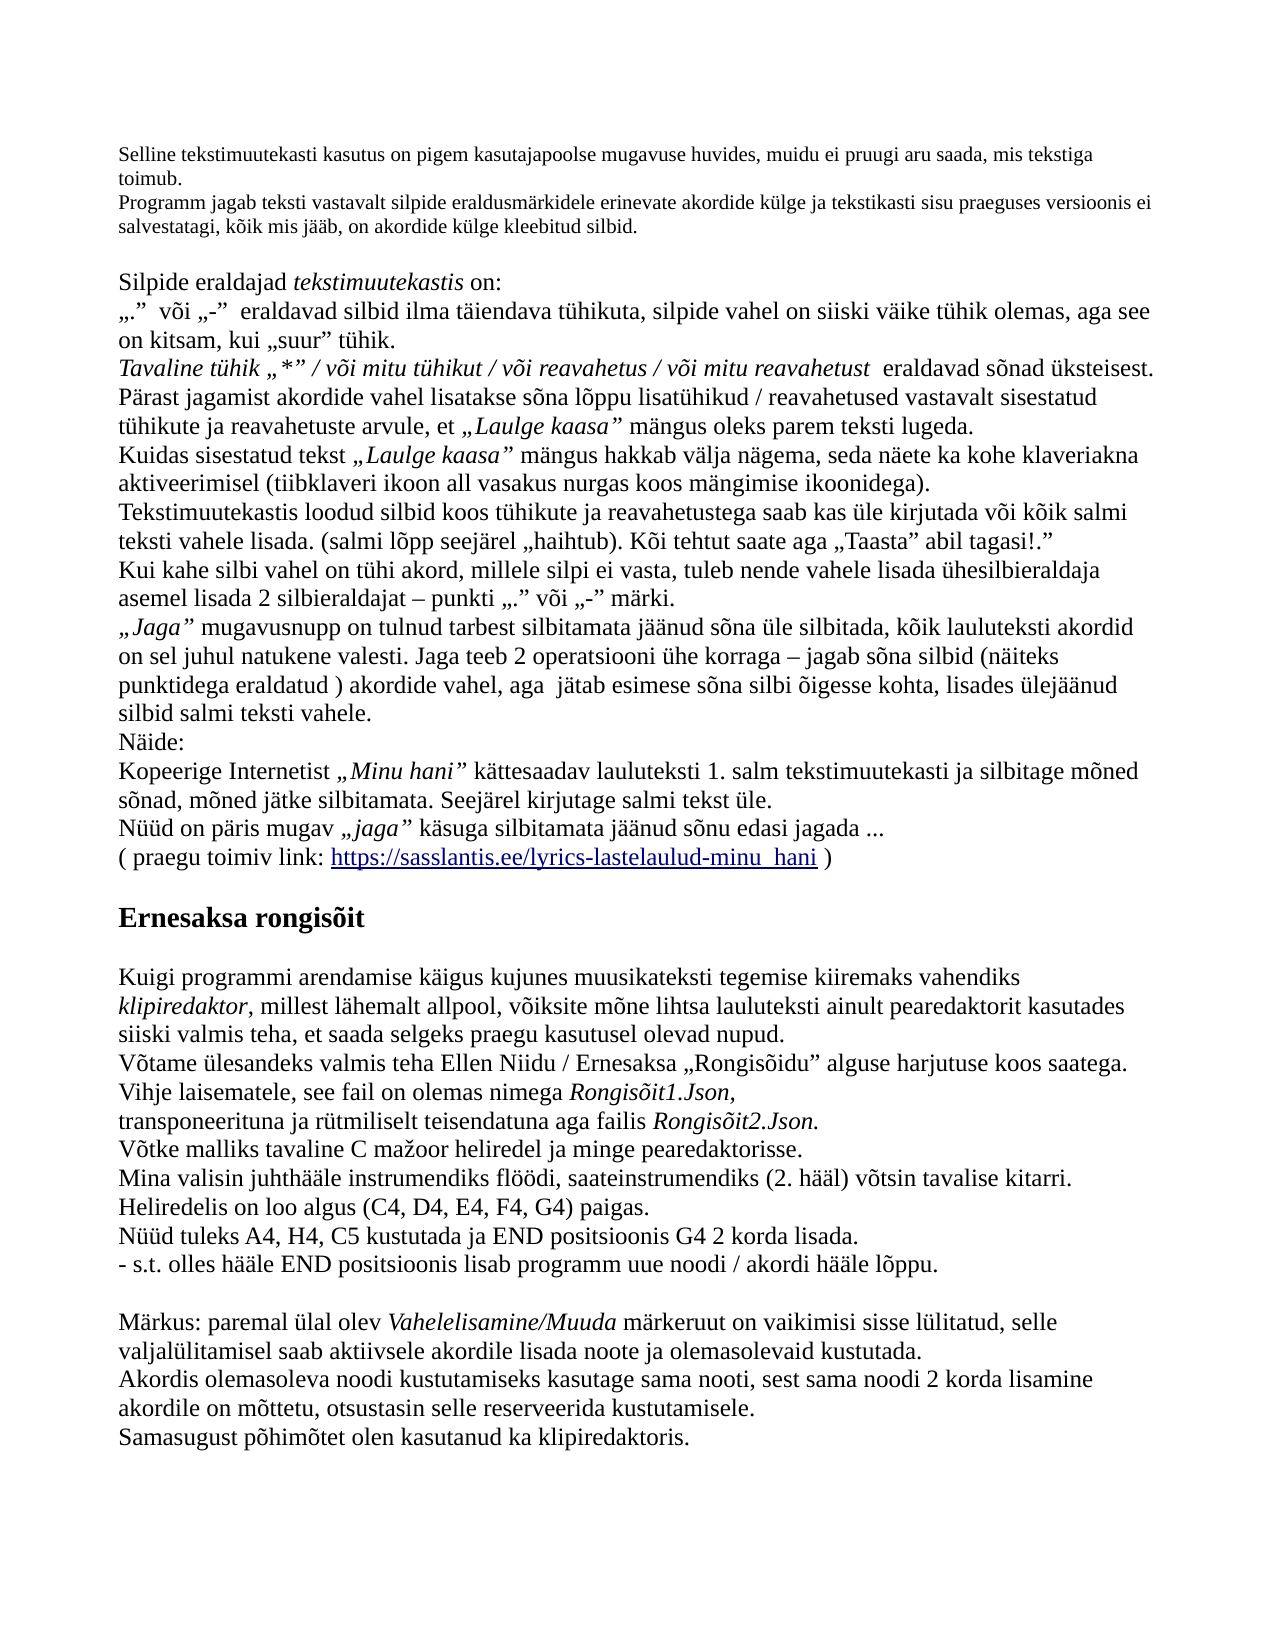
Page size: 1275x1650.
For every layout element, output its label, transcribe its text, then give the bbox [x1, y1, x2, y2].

text Võtke malliks tavaline C mažoor heliredel ja minge pearedaktorisse. [118, 1134, 1157, 1163]
text ( praegu toimiv link: https://sasslantis.ee/lyrics-lastelaulud-minu_hani ) [118, 842, 1157, 871]
text Ernesaksa rongisõit [118, 871, 1157, 962]
text Nüüd tuleks A4, H4, C5 kustutada ja END positsioonis G4 2 korda lisada. - s.t. olles hääle END positsioonis lisab programm uue noodi / akordi hääle lõppu. [118, 1221, 1157, 1307]
text Mina valisin juhthääle instrumendiks flöödi, saateinstrumendiks (2. hääl) võtsin tavalise kitarri. Heliredelis on loo algus (C4, D4, E4, F4, G4) paigas. [118, 1163, 1157, 1221]
text Kuigi programmi arendamise käigus kujunes muusikateksti tegemise kiiremaks vahendiks klipiredaktor, millest lähemalt allpool, võiksite mõne lihtsa lauluteksti ainult pearedaktorit kasutades siiski valmis teha, et saada selgeks praegu kasutusel olevad nupud. [118, 962, 1157, 1048]
text „.” või „-” eraldavad silbid ilma täiendava tühikuta, silpide vahel on siiski väike tühik olemas, aga see on kitsam, kui „suur” tühik. [118, 296, 1157, 353]
text Kui kahe silbi vahel on tühi akord, millele silpi ei vasta, tuleb nende vahele lisada ühesilbieraldaja asemel lisada 2 silbieraldajat – punkti „.” või „-” märki. [118, 555, 1157, 612]
text Tavaline tühik „*” / või mitu tühikut / või reavahetus / või mitu reavahetust eraldavad sõnad üksteisest. [118, 353, 1157, 382]
text Näide: [118, 727, 1157, 756]
text Selline tekstimuutekasti kasutus on pigem kasutajapoolse mugavuse huvides, muidu ei pruugi aru saada, mis tekstiga toimub. Programm jagab teksti vastavalt silpide eraldusmärkidele erinevate akordide külge ja tekstikasti sisu praeguses versioonis ei salvestatagi, kõik mis jääb, on akordide külge kleebitud silbid. [118, 142, 1157, 238]
text Märkus: paremal ülal olev Vahelelisamine/Muuda märkeruut on vaikimisi sisse lülitatud, selle valjalülitamisel saab aktiivsele akordile lisada noote ja olemasolevaid kustutada. [118, 1307, 1157, 1364]
text Võtame ülesandeks valmis teha Ellen Niidu / Ernesaksa „Rongisõidu” alguse harjutuse koos saatega. [118, 1048, 1157, 1077]
text Tekstimuutekastis loodud silbid koos tühikute ja reavahetustega saab kas üle kirjutada või kõik salmi teksti vahele lisada. (salmi lõpp seejärel „haihtub). Kõi tehtut saate aga „Taasta” abil tagasi!.” [118, 497, 1157, 555]
text Silpide eraldajad tekstimuutekastis on: [118, 267, 1157, 296]
text Vihje laisematele, see fail on olemas nimega Rongisõit1.Json, transponeerituna ja rütmiliselt teisendatuna aga failis Rongisõit2.Json. [118, 1077, 1157, 1134]
text Nüüd on päris mugav „jaga” käsuga silbitamata jäänud sõnu edasi jagada ... [118, 813, 1157, 842]
text „Jaga” mugavusnupp on tulnud tarbest silbitamata jäänud sõna üle silbitada, kõik lauluteksti akordid on sel juhul natukene valesti. Jaga teeb 2 operatsiooni ühe korraga – jagab sõna silbid (näiteks punktidega eraldatud ) akordide vahel, aga jätab esimese sõna silbi õigesse kohta, lisades ülejäänud silbid salmi teksti vahele. [118, 612, 1157, 727]
text Pärast jagamist akordide vahel lisatakse sõna lõppu lisatühikud / reavahetused vastavalt sisestatud tühikute ja reavahetuste arvule, et „Laulge kaasa” mängus oleks parem teksti lugeda. [118, 382, 1157, 440]
text Akordis olemasoleva noodi kustutamiseks kasutage sama nooti, sest sama noodi 2 korda lisamine akordile on mõttetu, otsustasin selle reserveerida kustutamisele. Samasugust põhimõtet olen kasutanud ka klipiredaktoris. [118, 1364, 1157, 1479]
text Kuidas sisestatud tekst „Laulge kaasa” mängus hakkab välja nägema, seda näete ka kohe klaveriakna aktiveerimisel (tiibklaveri ikoon all vasakus nurgas koos mängimise ikoonidega). [118, 440, 1157, 497]
text Kopeerige Internetist „Minu hani” kättesaadav lauluteksti 1. salm tekstimuutekasti ja silbitage mõned sõnad, mõned jätke silbitamata. Seejärel kirjutage salmi tekst üle. [118, 756, 1157, 813]
